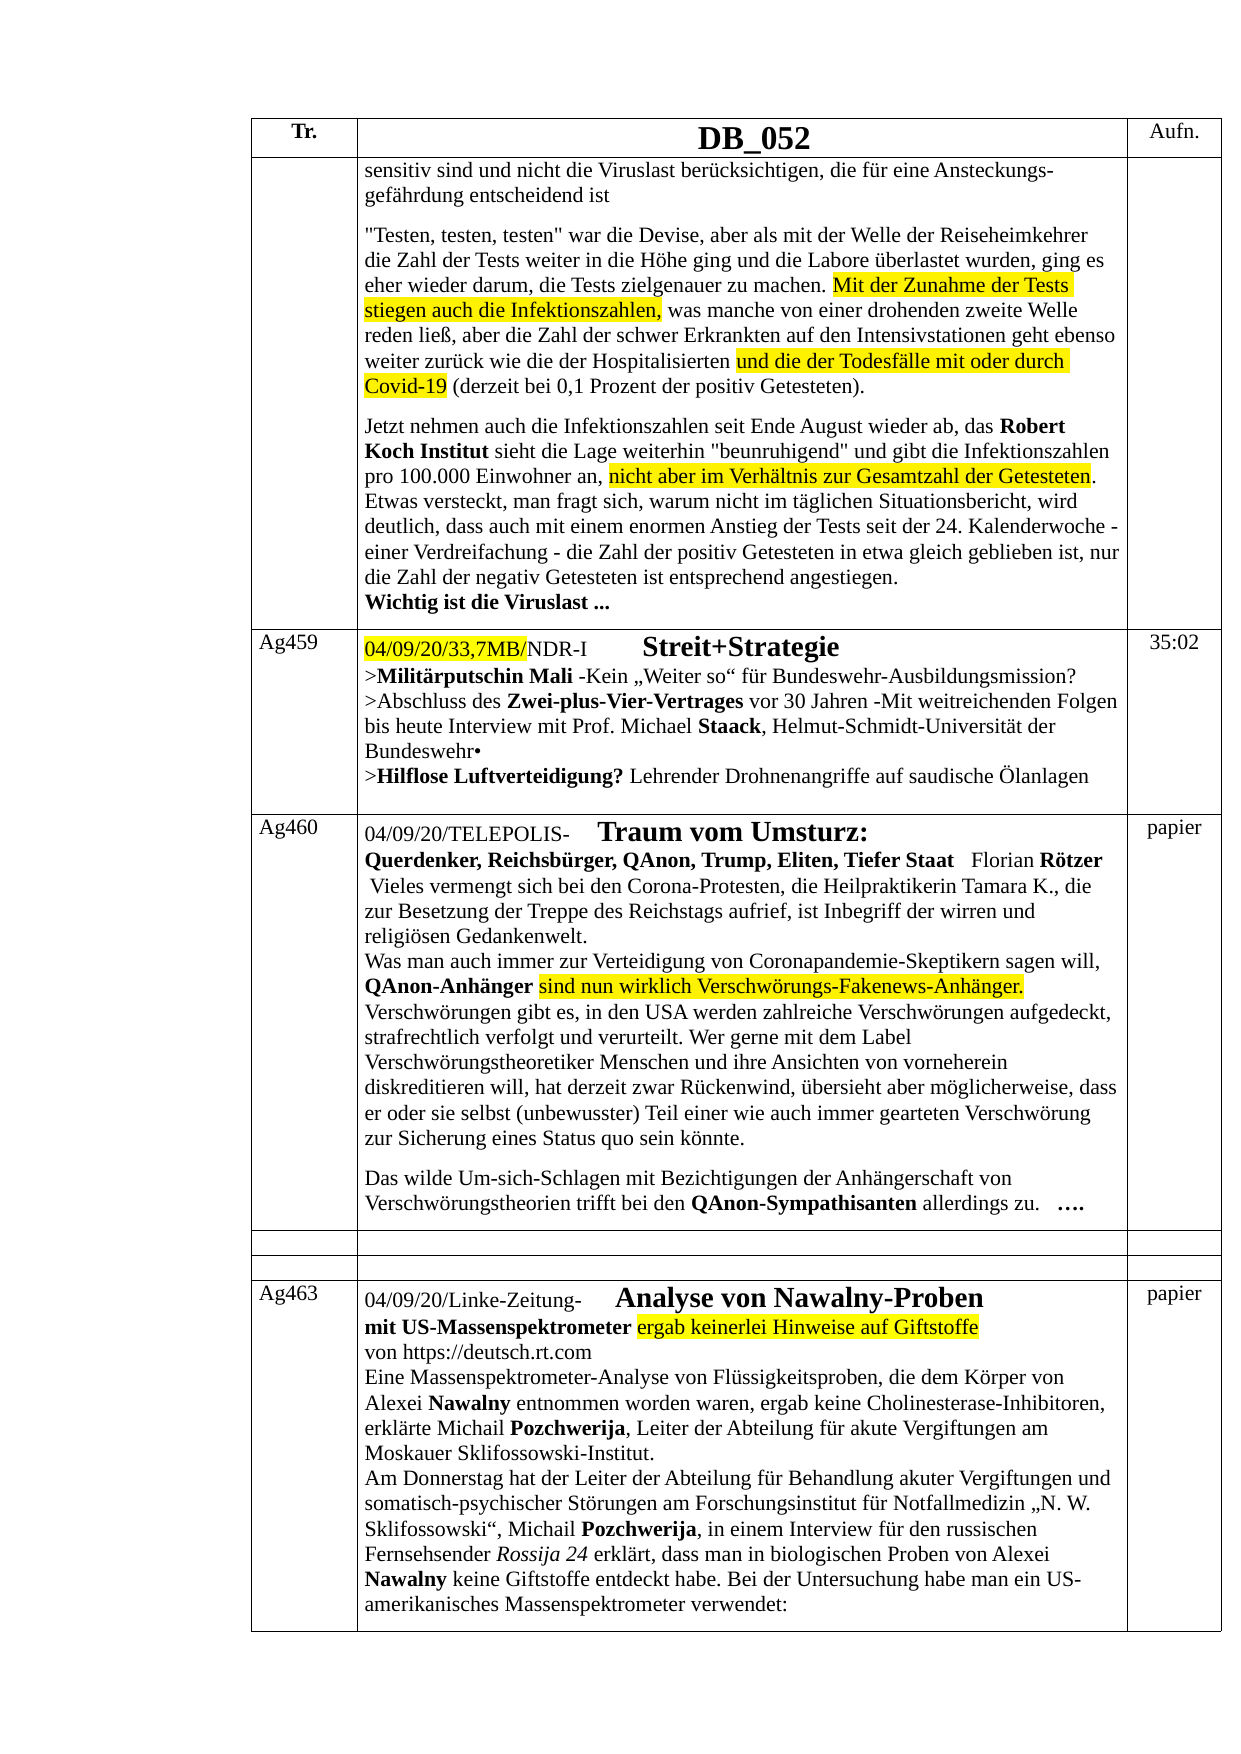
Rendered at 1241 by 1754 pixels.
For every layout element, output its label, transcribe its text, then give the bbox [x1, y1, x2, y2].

table_cell [358, 1256, 1127, 1280]
table_cell sensitiv sind und nicht die Viruslast berücksichtigen, die für eine Ansteckungs-gefährdung entscheidend ist "Testen, testen, testen" war die Devise, aber als mit der Welle der Reiseheimkehrer die Zahl der Tests weiter in die Höhe ging und die Labore überlastet wurden, ging es eher wieder darum, die Tests zielgenauer zu machen. Mit der Zunahme der Tests stiegen auch die Infektionszahlen, was manche von einer drohenden zweite Welle reden ließ, aber die Zahl der schwer Erkrankten auf den Intensivstationen geht ebenso weiter zurück wie die der Hospitalisierten und die der Todesfälle mit oder durch Covid-19 (derzeit bei 0,1 Prozent der positiv Getesteten). Jetzt nehmen auch die Infektionszahlen seit Ende August wieder ab, das Robert Koch Institut sieht die Lage weiterhin "beunruhigend" und gibt die Infektionszahlen pro 100.000 Einwohner an, nicht aber im Verhältnis zur Gesamtzahl der Getesteten. Etwas versteckt, man fragt sich, warum nicht im täglichen Situationsbericht, wird deutlich, dass auch mit einem enormen Anstieg der Tests seit der 24. Kalenderwoche - einer Verdreifachung - die Zahl der positiv Getesteten in etwa gleich geblieben ist, nur die Zahl der negativ Getesteten ist entsprechend angestiegen. Wichtig ist die Viruslast ... [358, 158, 1127, 629]
table_cell [1128, 158, 1221, 629]
table_cell papier [1128, 1281, 1221, 1631]
table_header Aufn. [1128, 119, 1221, 157]
table_cell [252, 158, 357, 629]
table_cell 04/09/20/33,7MB/NDR-I Streit+Strategie >Militärputschin Mali -Kein „Weiter so“ für Bundeswehr-Ausbildungsmission?>Abschluss des Zwei-plus-Vier-Vertrages vor 30 Jahren -Mit weitreichenden Folgen bis heute Interview mit Prof. Michael Staack, Helmut-Schmidt-Universität der Bundeswehr• >Hilflose Luftverteidigung? Lehrender Drohnenangriffe auf saudische Ölanlagen [358, 630, 1127, 814]
table_cell Ag460 [252, 815, 357, 1229]
table_cell [252, 1256, 357, 1280]
table_cell [1128, 1256, 1221, 1280]
table_header ­Tr. [252, 119, 357, 157]
table_cell Ag459 [252, 630, 357, 814]
table_cell 35:02 [1128, 630, 1221, 814]
table_cell 04/09/20/TELEPOLIS- Traum vom Umsturz: Querdenker, Reichsbürger, QAnon, Trump, Eliten, Tiefer Staat Florian Rötzer Vieles vermengt sich bei den Corona-Protesten, die Heilpraktikerin Tamara K., die zur Besetzung der Treppe des Reichstags aufrief, ist Inbegriff der wirren und religiösen Gedankenwelt. Was man auch immer zur Verteidigung von Coronapandemie-Skeptikern sagen will, QAnon-Anhänger sind nun wirklich Verschwörungs-Fakenews-Anhänger. Verschwörungen gibt es, in den USA werden zahlreiche Verschwörungen aufgedeckt, strafrechtlich verfolgt und verurteilt. Wer gerne mit dem Label Verschwörungstheoretiker Menschen und ihre Ansichten von vorneherein diskreditieren will, hat derzeit zwar Rückenwind, übersieht aber möglicherweise, dass er oder sie selbst (unbewusster) Teil einer wie auch immer gearteten Verschwörung zur Sicherung eines Status quo sein könnte. Das wilde Um-sich-Schlagen mit Bezichtigungen der Anhängerschaft von Verschwörungstheorien trifft bei den QAnon-Sympathisanten allerdings zu. …. [358, 815, 1127, 1229]
table_cell [358, 1231, 1127, 1255]
table_cell 04/09/20/Linke-Zeitung- Analyse von Nawalny-Proben mit US-Massenspektrometer ergab keinerlei Hinweise auf Giftstoffe von https://deutsch.rt.com Eine Massenspektrometer-Analyse von Flüssigkeitsproben, die dem Körper von Alexei Nawalny entnommen worden waren, ergab keine Cholinesterase-Inhibitoren, erklärte Michail Pozchwerija, Leiter der Abteilung für akute Vergiftungen am Moskauer Sklifossowski-Institut. Am Donnerstag hat der Leiter der Abteilung für Behandlung akuter Vergiftungen und somatisch-psychischer Störungen am Forschungsinstitut für Notfallmedizin „N. W. Sklifossowski“, Michail Pozchwerija, in einem Interview für den russischen Fernsehsender Rossija 24 erklärt, dass man in biologischen Proben von Alexei Nawalny keine Giftstoffe entdeckt habe. Bei der Untersuchung habe man ein US-amerikanisches Massenspektrometer verwendet: [358, 1281, 1127, 1631]
table_cell [252, 1231, 357, 1255]
table_cell papier [1128, 815, 1221, 1229]
table_cell [1128, 1231, 1221, 1255]
table_header DB_052 [358, 119, 1127, 157]
table_cell Ag463 [252, 1281, 357, 1631]
